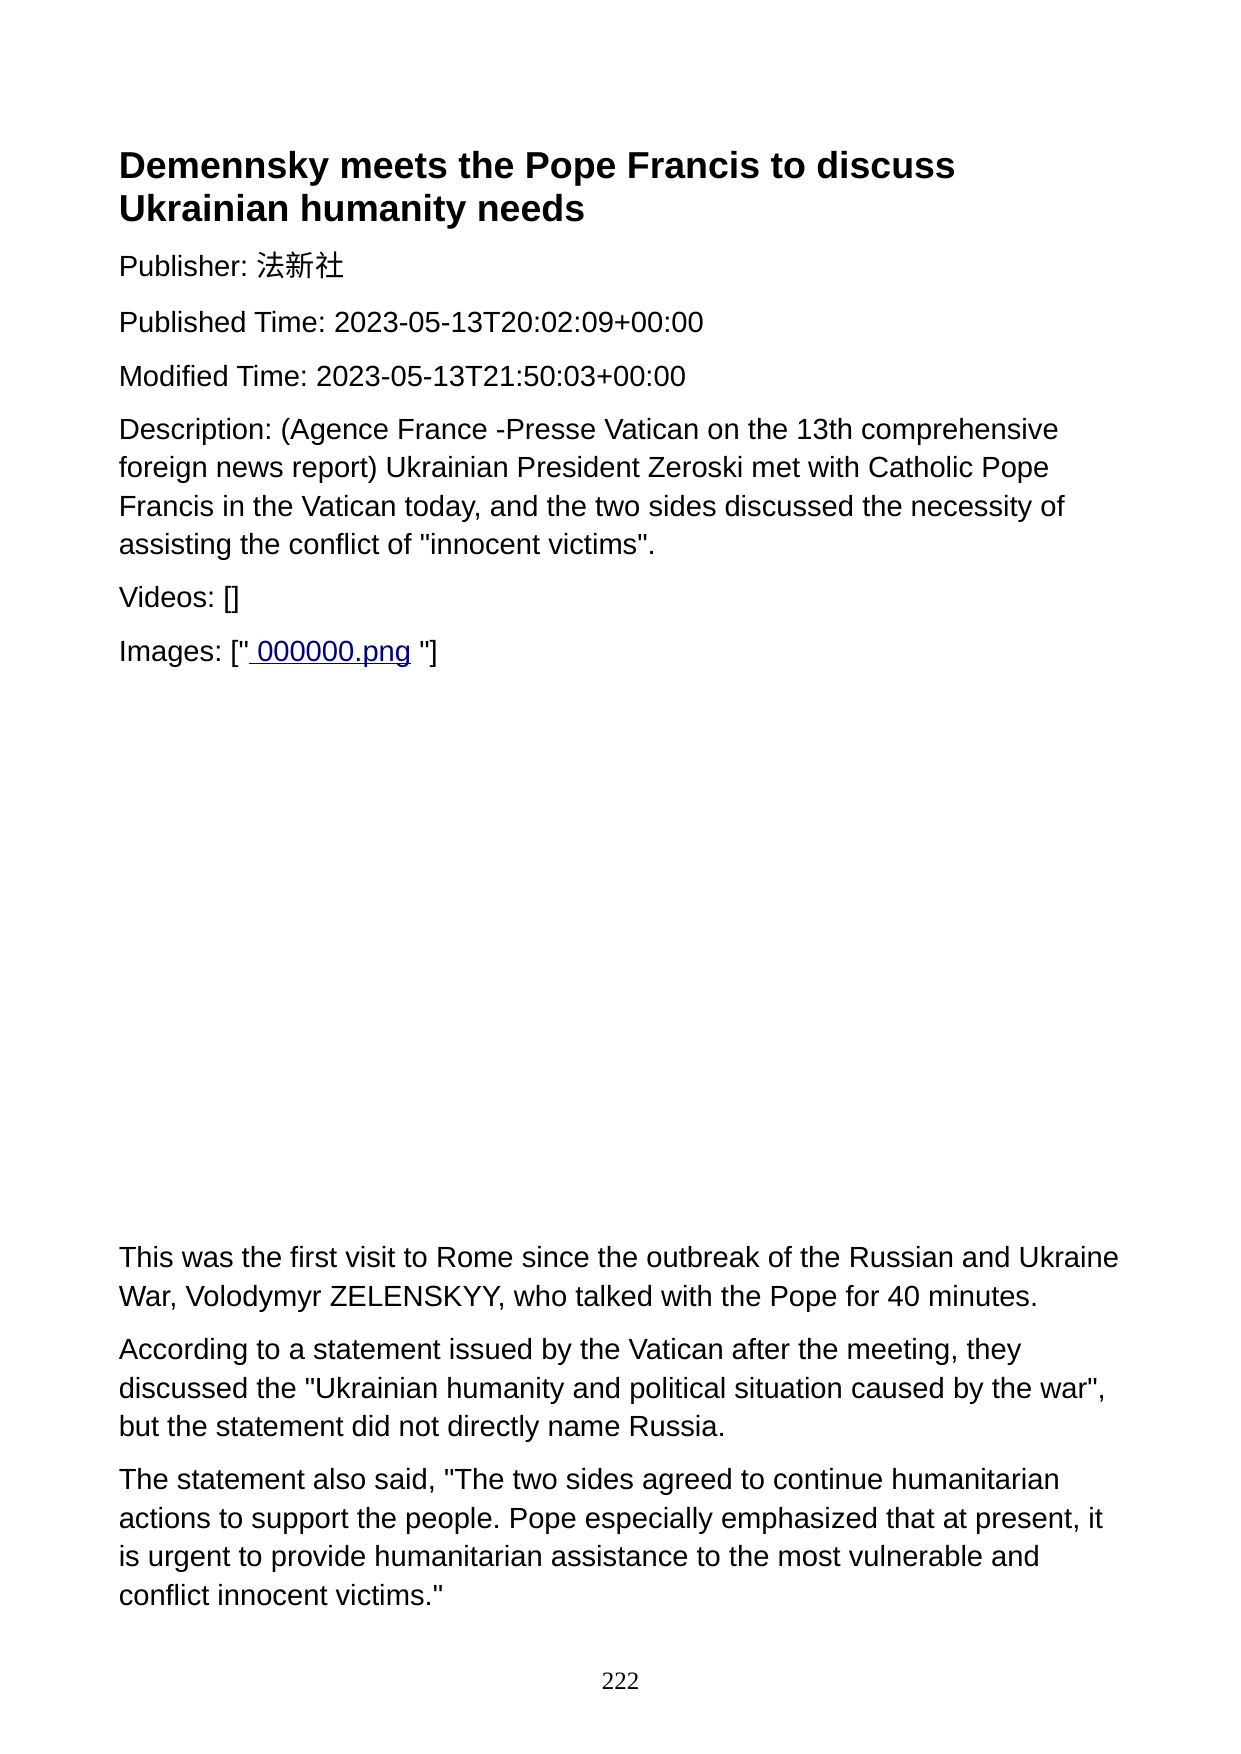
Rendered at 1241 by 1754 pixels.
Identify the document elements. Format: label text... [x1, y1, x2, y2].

text Images: [" 000000.png "] [118, 633, 1122, 667]
text This was the first visit to Rome since the outbreak of the Russian and Ukraine War, Volodymyr ZELENSKYY, who talked with the Pope for 40 minutes. [118, 687, 1122, 1313]
text Modified Time: 2023-05-13T21:50:03+00:00 [118, 358, 1122, 392]
text Published Time: 2023-05-13T20:02:09+00:00 [118, 305, 1122, 339]
text Videos: [] [118, 580, 1122, 614]
text Description: (Agence France -Presse Vatican on the 13th comprehensive foreign news report) Ukrainian President Zeroski met with Catholic Pope Francis in the Vatican today, and the two sides discussed the necessity of assisting the conflict of "innocent victims". [118, 412, 1122, 561]
text The statement also said, "The two sides agreed to continue humanitarian actions to support the people. Pope especially emphasized that at present, it is urgent to provide humanitarian assistance to the most vulnerable and conflict innocent victims." [118, 1462, 1122, 1612]
subtitle Demennsky meets the Pope Francis to discuss Ukrainian humanity needs [118, 143, 1122, 230]
text Publisher: 法新社 [118, 242, 1122, 284]
text According to a statement issued by the Vatican after the meeting, they discussed the "Ukrainian humanity and political situation caused by the war", but the statement did not directly name Russia. [118, 1332, 1122, 1443]
